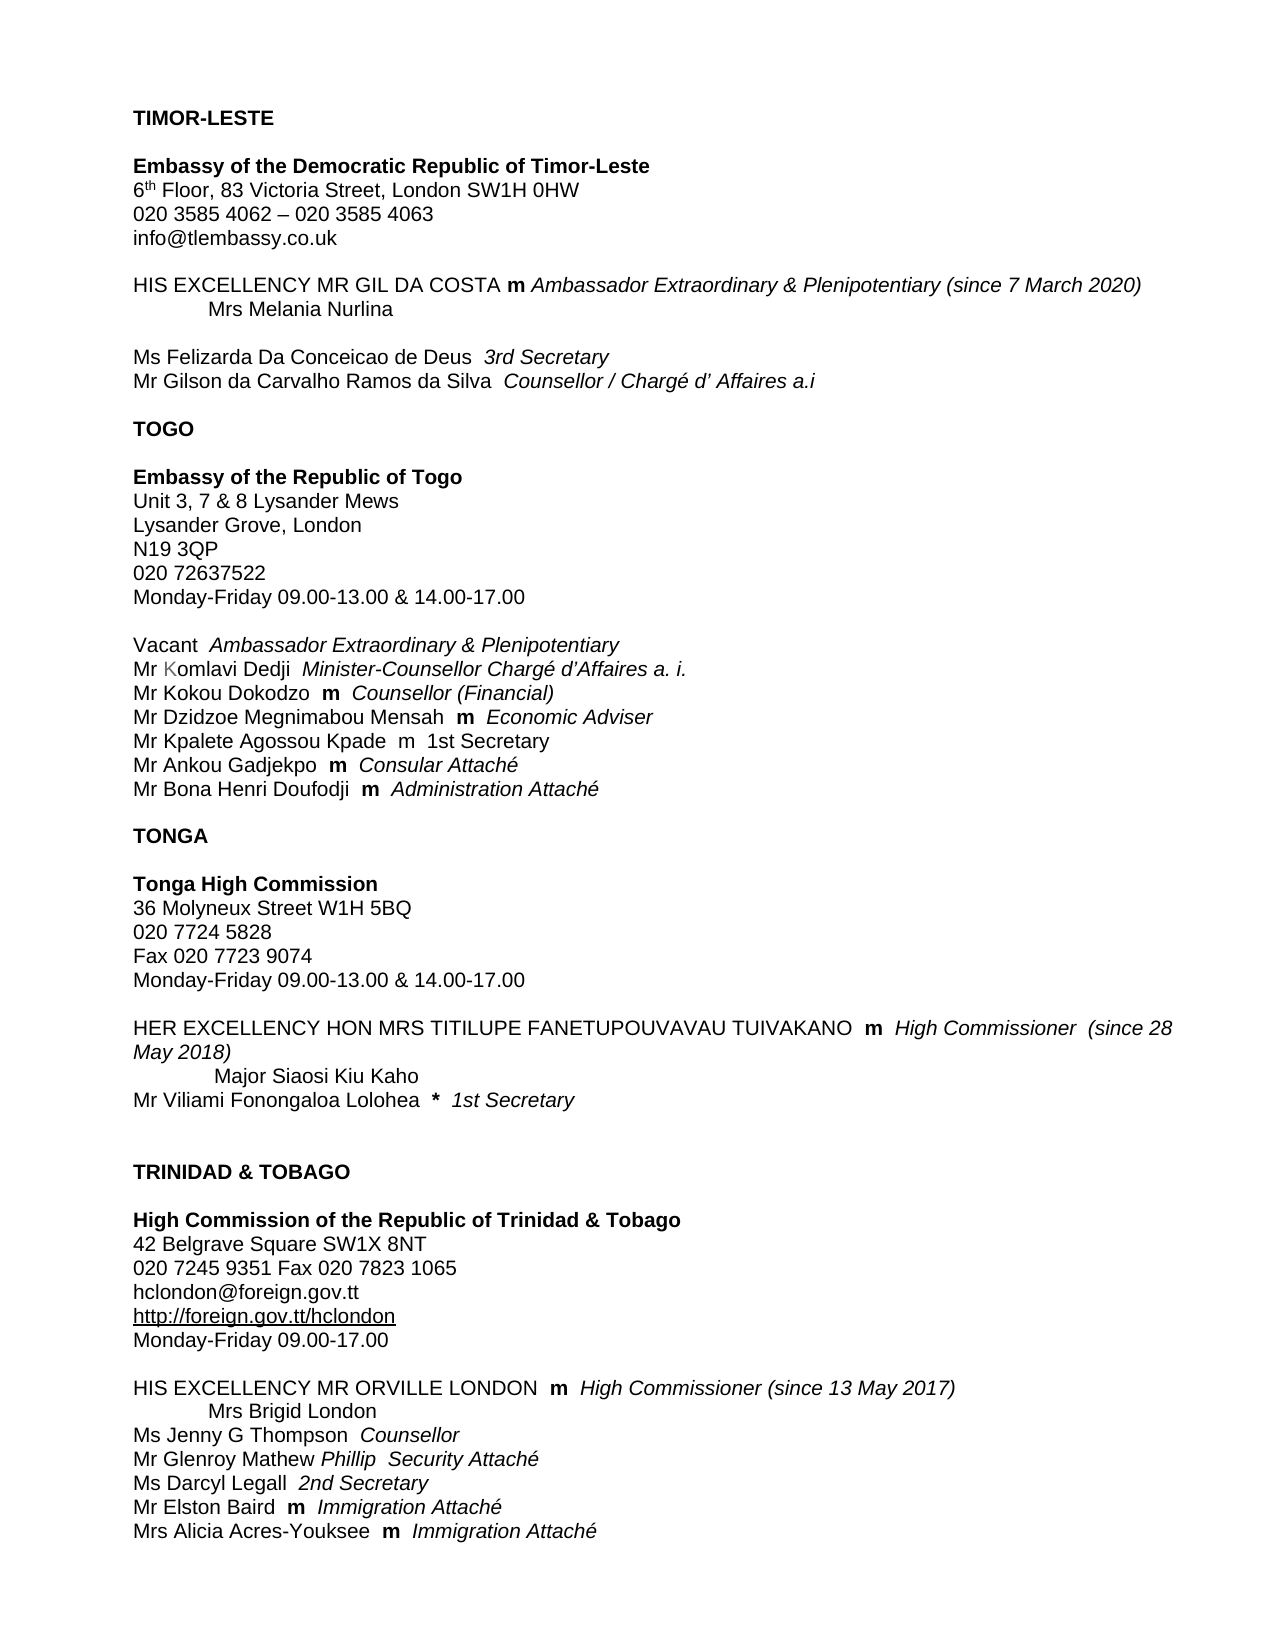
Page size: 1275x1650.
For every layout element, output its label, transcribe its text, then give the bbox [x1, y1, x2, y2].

text Mrs Alicia Acres-Youksee m Immigration Attaché [133, 1519, 1181, 1543]
text Major Siaosi Kiu Kaho [133, 1064, 1181, 1088]
text 020 72637522 [133, 561, 1181, 585]
text Mr Kpalete Agossou Kpade m 1st Secretary [133, 728, 1181, 752]
text hclondon@foreign.gov.tt [133, 1279, 1181, 1303]
text N19 3QP [133, 537, 1181, 561]
text Vacant Ambassador Extraordinary & Plenipotentiary [133, 633, 1181, 657]
text TIMOR-LESTE [133, 106, 1181, 129]
text Mrs Brigid London [133, 1399, 1181, 1423]
text Mr Komlavi Dedji Minister-Counsellor Chargé d’Affaires a. i. [133, 657, 1181, 681]
text Monday-Friday 09.00-13.00 & 14.00-17.00 [133, 968, 1181, 992]
text Mr Bona Henri Doufodji m Administration Attaché [133, 776, 1181, 800]
text Mr Viliami Fonongaloa Lolohea * 1st Secretary [133, 1088, 1181, 1112]
text Lysander Grove, London [133, 513, 1181, 537]
text HIS EXCELLENCY MR ORVILLE LONDON m High Commissioner (since 13 May 2017) [133, 1375, 1181, 1399]
text info@tlembassy.co.uk [133, 225, 1181, 249]
text Mr Kokou Dokodzo m Counsellor (Financial) [133, 681, 1181, 704]
text 020 7724 5828 [133, 920, 1181, 944]
text http://foreign.gov.tt/hclondon [133, 1303, 1181, 1327]
text Mr Gilson da Carvalho Ramos da Silva Counsellor / Chargé d’ Affaires a.i [133, 369, 1181, 393]
text Unit 3, 7 & 8 Lysander Mews [133, 489, 1181, 513]
text TOGO [133, 417, 1181, 441]
text High Commission of the Republic of Trinidad & Tobago [133, 1208, 1181, 1232]
text 6th Floor, 83 Victoria Street, London SW1H 0HW [133, 177, 1181, 201]
text Embassy of the Democratic Republic of Timor-Leste [133, 153, 1181, 177]
text Mrs Melania Nurlina [133, 297, 1181, 321]
text Monday-Friday 09.00-13.00 & 14.00-17.00 [133, 585, 1181, 609]
text Mr Glenroy Mathew Phillip Security Attaché [133, 1447, 1181, 1471]
text Ms Felizarda Da Conceicao de Deus 3rd Secretary [133, 345, 1181, 369]
text Embassy of the Republic of Togo [133, 465, 1181, 489]
text TONGA [133, 824, 1181, 848]
text Monday-Friday 09.00-17.00 [133, 1327, 1181, 1351]
text Ms Jenny G Thompson Counsellor [133, 1423, 1181, 1447]
text Mr Elston Baird m Immigration Attaché [133, 1495, 1181, 1519]
subtitle TRINIDAD & TOBAGO [133, 1160, 1181, 1184]
text Fax 020 7723 9074 [133, 944, 1181, 968]
text 36 Molyneux Street W1H 5BQ [133, 896, 1181, 920]
text Ms Darcyl Legall 2nd Secretary [133, 1471, 1181, 1495]
text Tonga High Commission [133, 872, 1181, 896]
text HER EXCELLENCY HON MRS TITILUPE FANETUPOUVAVAU TUIVAKANO m High Commissioner (since 28 May 2018) [133, 1016, 1181, 1064]
text Mr Ankou Gadjekpo m Consular Attaché [133, 752, 1181, 776]
text Mr Dzidzoe Megnimabou Mensah m Economic Adviser [133, 704, 1181, 728]
text 020 7245 9351 Fax 020 7823 1065 [133, 1256, 1181, 1279]
text HIS EXCELLENCY MR GIL DA COSTA m Ambassador Extraordinary & Plenipotentiary (since 7 March 2020) [133, 273, 1181, 297]
text 020 3585 4062 – 020 3585 4063 [133, 201, 1181, 225]
text 42 Belgrave Square SW1X 8NT [133, 1232, 1181, 1256]
